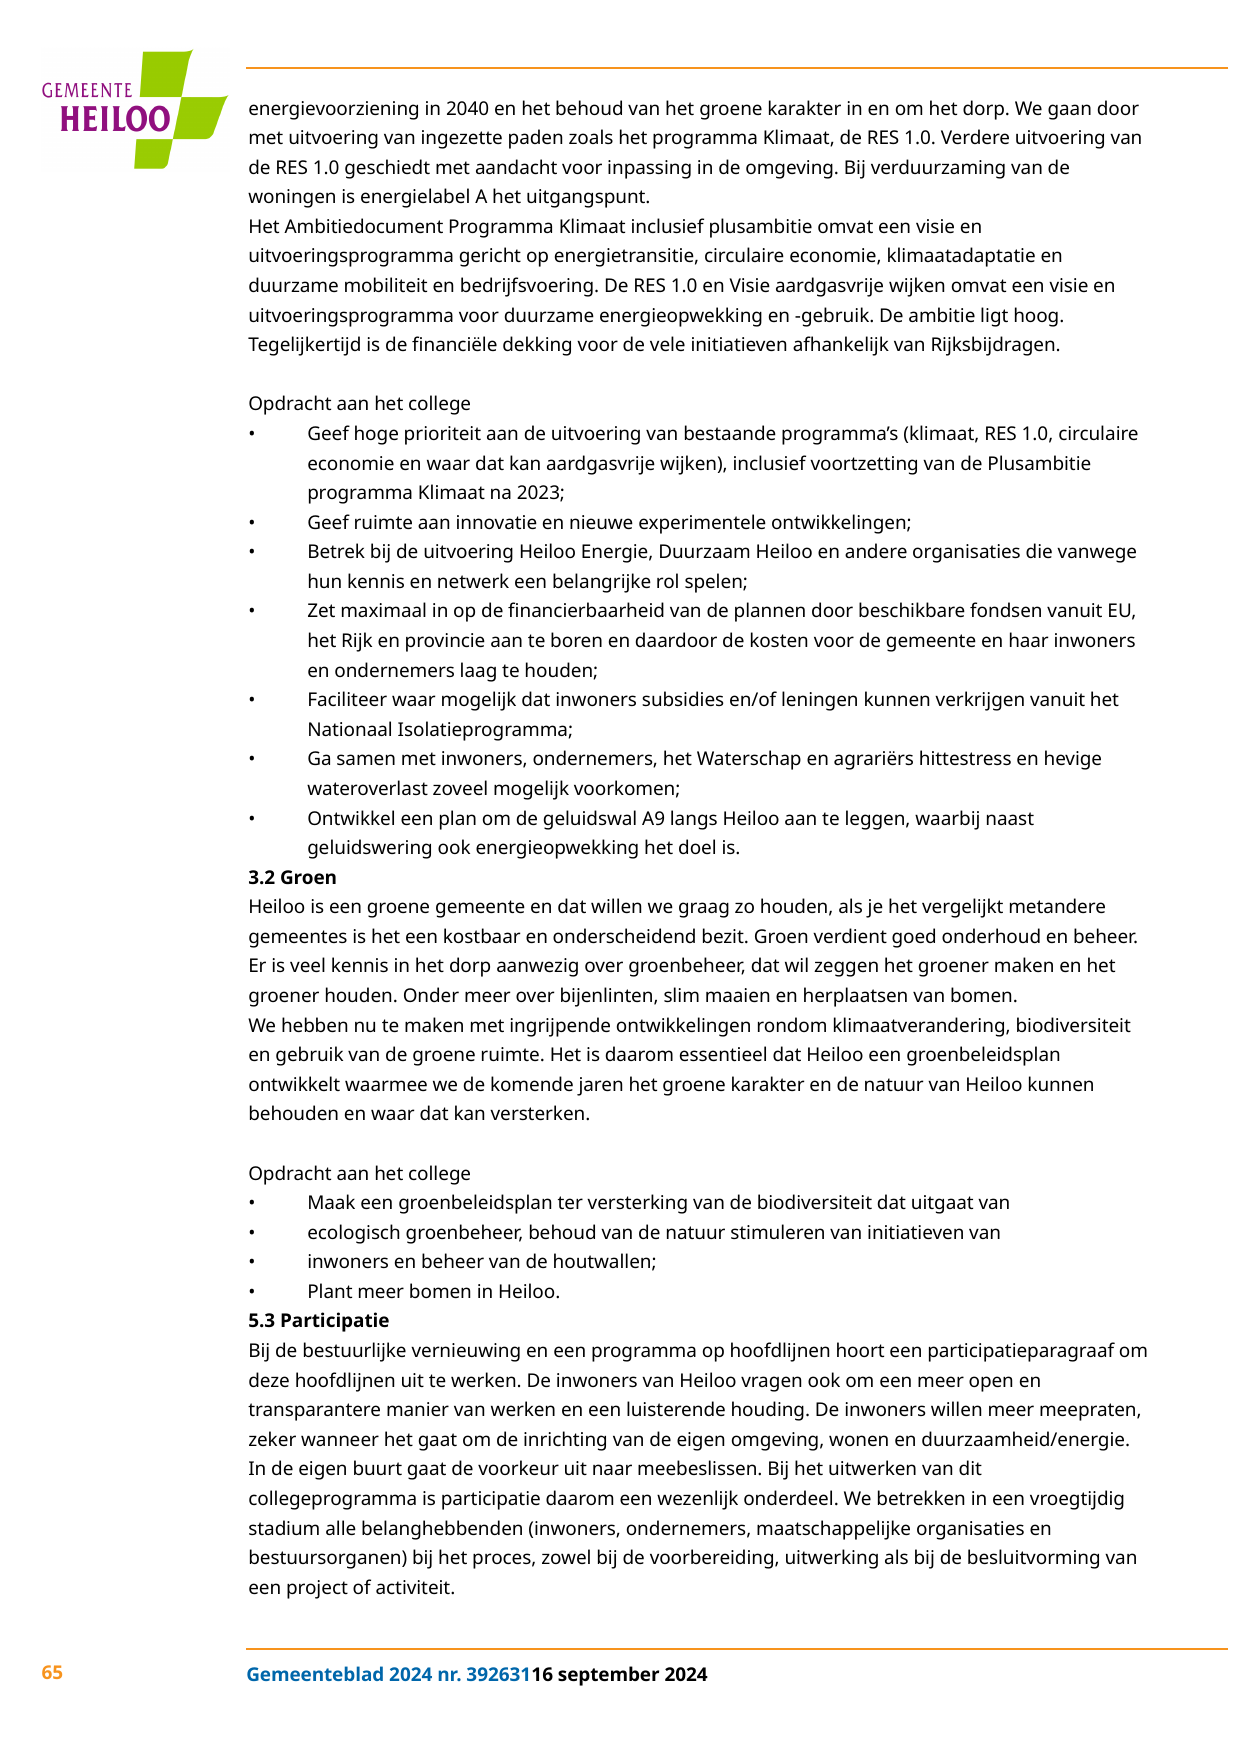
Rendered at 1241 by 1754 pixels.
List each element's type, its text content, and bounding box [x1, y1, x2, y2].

text 5.3 Participatie [248, 1308, 1152, 1333]
list Faciliteer waar mogelijk dat inwoners subsidies en/of leningen kunnen verkrijgen vanuit het Nationaal Isolatieprogramma; [248, 686, 1152, 742]
list Maak een groenbeleidsplan ter versterking van de biodiversiteit dat uitgaat van [248, 1189, 1152, 1215]
list Plant meer bomen in Heiloo. [248, 1278, 1152, 1304]
list Betrek bij de uitvoering Heiloo Energie, Duurzaam Heiloo en andere organisaties die vanwege hun kennis en netwerk een belangrijke rol spelen; [248, 538, 1152, 594]
text Het Ambitiedocument Programma Klimaat inclusief plusambitie omvat een visie en uitvoeringsprogramma gericht op energietransitie, circulaire economie, klimaatadaptatie en duurzame mobiliteit en bedrijfsvoering. De RES 1.0 en Visie aardgasvrije wijken omvat een visie en uitvoeringsprogramma voor duurzame energieopwekking en -gebruik. De ambitie ligt hoog. Tegelijkertijd is de financiële dekking voor de vele initiatieven afhankelijk van Rijksbijdragen. [248, 213, 1152, 357]
text We hebben nu te maken met ingrijpende ontwikkelingen rondom klimaatverandering, biodiversiteit en gebruik van de groene ruimte. Het is daarom essentieel dat Heiloo een groenbeleidsplan ontwikkelt waarmee we de komende jaren het groene karakter en de natuur van Heiloo kunnen behouden en waar dat kan versterken. [248, 1012, 1152, 1126]
list Ga samen met inwoners, ondernemers, het Waterschap en agrariërs hittestress en hevige wateroverlast zoveel mogelijk voorkomen; [248, 746, 1152, 801]
text Bij de bestuurlijke vernieuwing en een programma op hoofdlijnen hoort een participatieparagraaf om deze hoofdlijnen uit te werken. De inwoners van Heiloo vragen ook om een meer open en transparantere manier van werken en een luisterende houding. De inwoners willen meer meepraten, zeker wanneer het gaat om de inrichting van de eigen omgeving, wonen en duurzaamheid/energie. In de eigen buurt gaat de voorkeur uit naar meebeslissen. Bij het uitwerken van dit collegeprogramma is participatie daarom een wezenlijk onderdeel. We betrekken in een vroegtijdig stadium alle belanghebbenden (inwoners, ondernemers, maatschappelijke organisaties en bestuursorganen) bij het proces, zowel bij de voorbereiding, uitwerking als bij de besluitvorming van een project of activiteit. [248, 1337, 1152, 1600]
list Geef ruimte aan innovatie en nieuwe experimentele ontwikkelingen; [248, 509, 1152, 535]
picture [41, 47, 231, 172]
text 3.2 Groen [248, 864, 1152, 890]
list Zet maximaal in op de financierbaarheid van de plannen door beschikbare fondsen vanuit EU, het Rijk en provincie aan te boren en daardoor de kosten voor de gemeente en haar inwoners en ondernemers laag te houden; [248, 598, 1152, 683]
list inwoners en beheer van de houtwallen; [248, 1248, 1152, 1274]
list Geef hoge prioriteit aan de uitvoering van bestaande programma’s (klimaat, RES 1.0, circulaire economie en waar dat kan aardgasvrije wijken), inclusief voortzetting van de Plusambitie programma Klimaat na 2023; [248, 420, 1152, 505]
text Opdracht aan het college [248, 391, 1152, 416]
list Ontwikkel een plan om de geluidswal A9 langs Heiloo aan te leggen, waarbij naast geluidswering ook energieopwekking het doel is. [248, 805, 1152, 860]
text Heiloo is een groene gemeente en dat willen we graag zo houden, als je het vergelijkt metandere gemeentes is het een kostbaar en onderscheidend bezit. Groen verdient goed onderhoud en beheer. Er is veel kennis in het dorp aanwezig over groenbeheer, dat wil zeggen het groener maken en het groener houden. Onder meer over bijenlinten, slim maaien en herplaatsen van bomen. [248, 893, 1152, 1008]
list ecologisch groenbeheer, behoud van de natuur stimuleren van initiatieven van [248, 1219, 1152, 1245]
text Opdracht aan het college [248, 1160, 1152, 1186]
text energievoorziening in 2040 en het behoud van het groene karakter in en om het dorp. We gaan door met uitvoering van ingezette paden zoals het programma Klimaat, de RES 1.0. Verdere uitvoering van de RES 1.0 geschiedt met aandacht voor inpassing in de omgeving. Bij verduurzaming van de woningen is energielabel A het uitgangspunt. [248, 95, 1152, 209]
